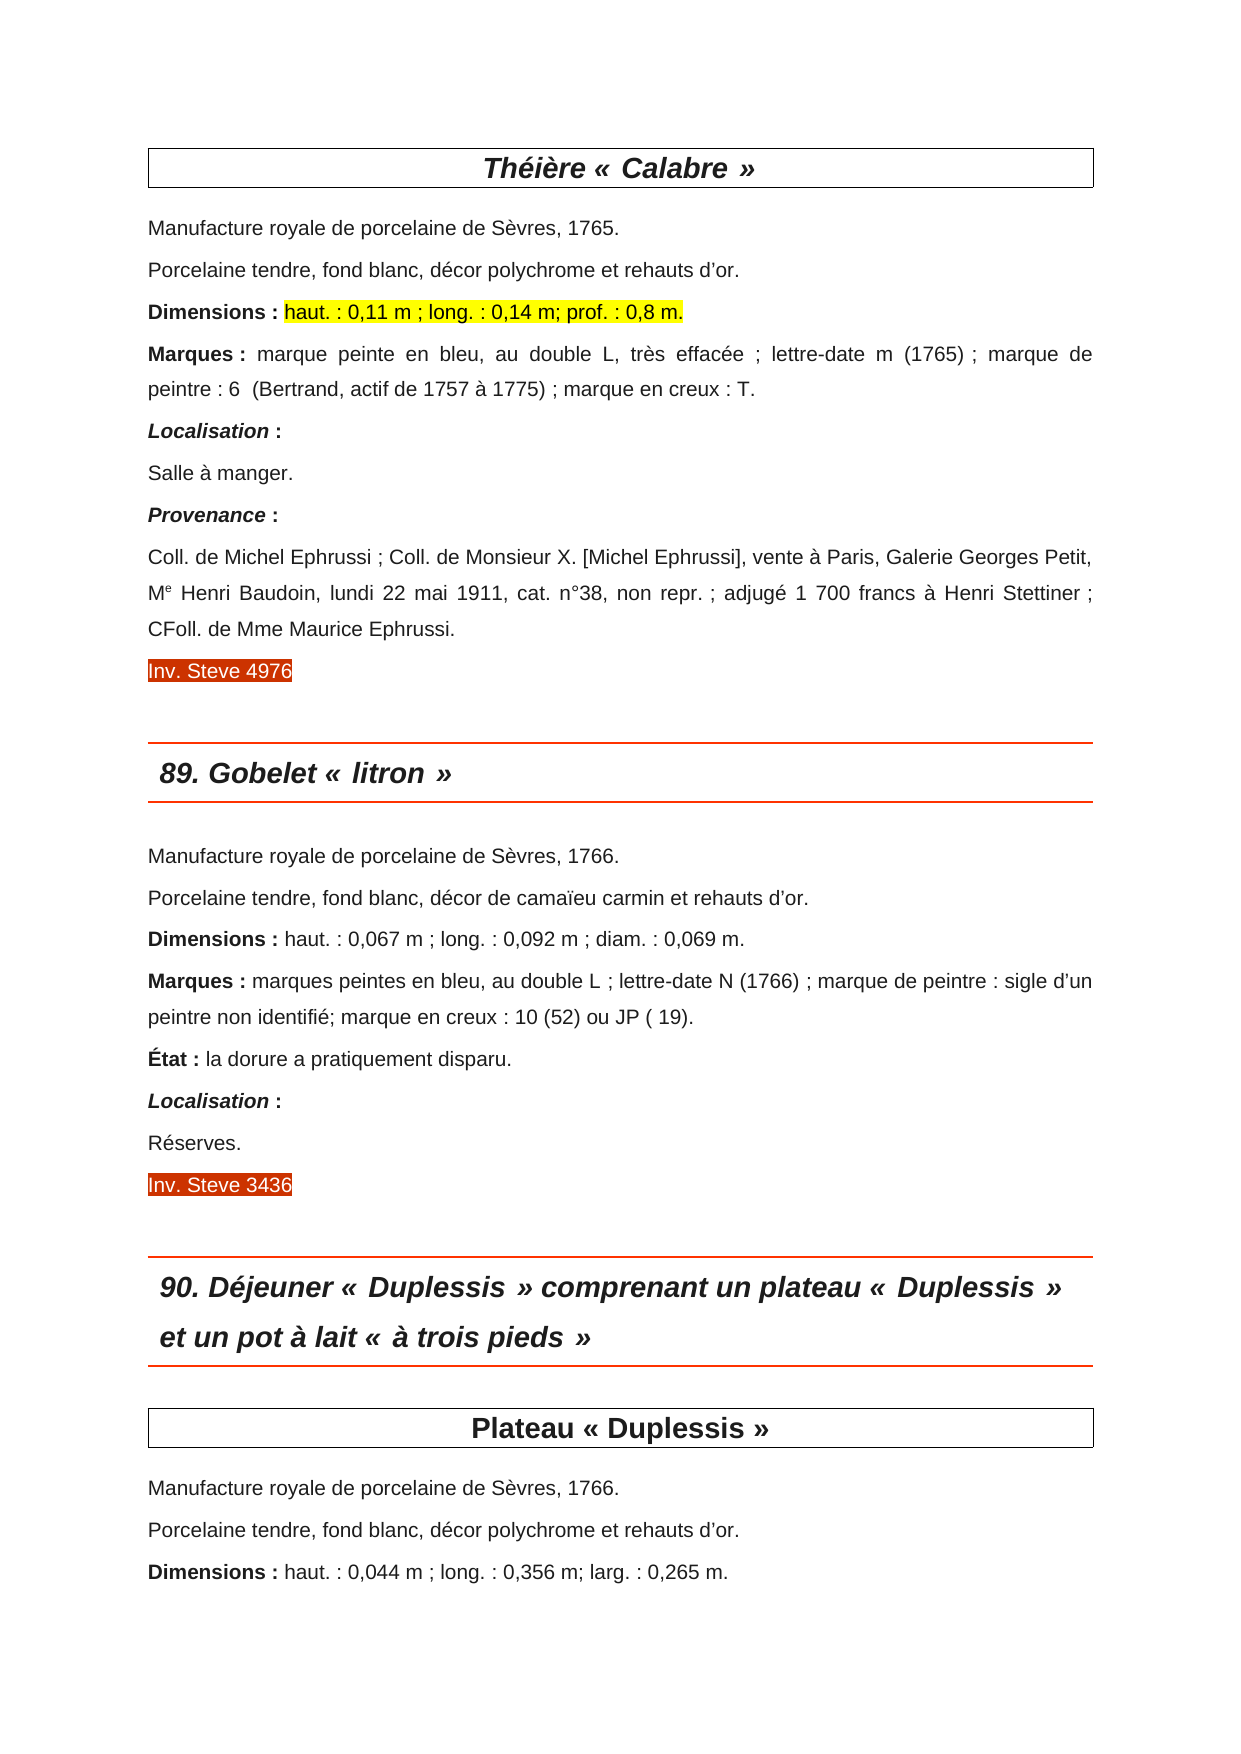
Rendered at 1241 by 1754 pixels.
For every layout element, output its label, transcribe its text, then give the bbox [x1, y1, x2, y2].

text Inv. Steve 4976 [148, 658, 1093, 682]
text Localisation : [148, 419, 1093, 443]
subtitle Déjeuner « Duplessis » comprenant un plateau « Duplessis » et un pot à lait « à trois pieds » [148, 1258, 1093, 1365]
text Localisation : [148, 1089, 1093, 1113]
text Dimensions : haut. : 0,067 m ; long. : 0,092 m ; diam. : 0,069 m. [148, 927, 1093, 951]
text Réserves. [148, 1131, 1093, 1154]
text Marques : marque peinte en bleu, au double L, très effacée ; lettre-date m (1765) ; marque de peintre : 6 (Bertrand, actif de 1757 à 1775) ; marque en creux : T. [148, 341, 1093, 401]
text État : la dorure a pratiquement disparu. [148, 1047, 1093, 1071]
subtitle Gobelet « litron » [148, 744, 1093, 801]
text Salle à manger. [148, 461, 1093, 485]
text Inv. Steve 3436 [148, 1172, 1093, 1196]
text Porcelaine tendre, fond blanc, décor polychrome et rehauts d’or. [148, 258, 1093, 282]
text Manufacture royale de porcelaine de Sèvres, 1766. [148, 843, 1093, 867]
text Dimensions : haut. : 0,044 m ; long. : 0,356 m; larg. : 0,265 m. [148, 1559, 1093, 1583]
text Marques : marques peintes en bleu, au double L ; lettre-date N (1766) ; marque de peintre : sigle d’un peintre non identifié; marque en creux : 10 (52) ou JP ( 19). [148, 969, 1093, 1029]
subtitle Théière « Calabre » [149, 149, 1093, 187]
text Manufacture royale de porcelaine de Sèvres, 1765. [148, 216, 1093, 240]
text Coll. de Michel Ephrussi ; Coll. de Monsieur X. [Michel Ephrussi], vente à Paris, Galerie Georges Petit, Me Henri Baudoin, lundi 22 mai 1911, cat. n°38, non repr. ; adjugé 1 700 francs à Henri Stettiner ; CFoll. de Mme Maurice Ephrussi. [148, 545, 1093, 641]
text Dimensions : haut. : 0,11 m ; long. : 0,14 m; prof. : 0,8 m. [148, 299, 1093, 323]
text Provenance : [148, 503, 1093, 527]
text Porcelaine tendre, fond blanc, décor de camaïeu carmin et rehauts d’or. [148, 885, 1093, 909]
text Manufacture royale de porcelaine de Sèvres, 1766. [148, 1476, 1093, 1500]
subtitle Plateau « Duplessis » [149, 1409, 1093, 1447]
text Porcelaine tendre, fond blanc, décor polychrome et rehauts d’or. [148, 1518, 1093, 1542]
